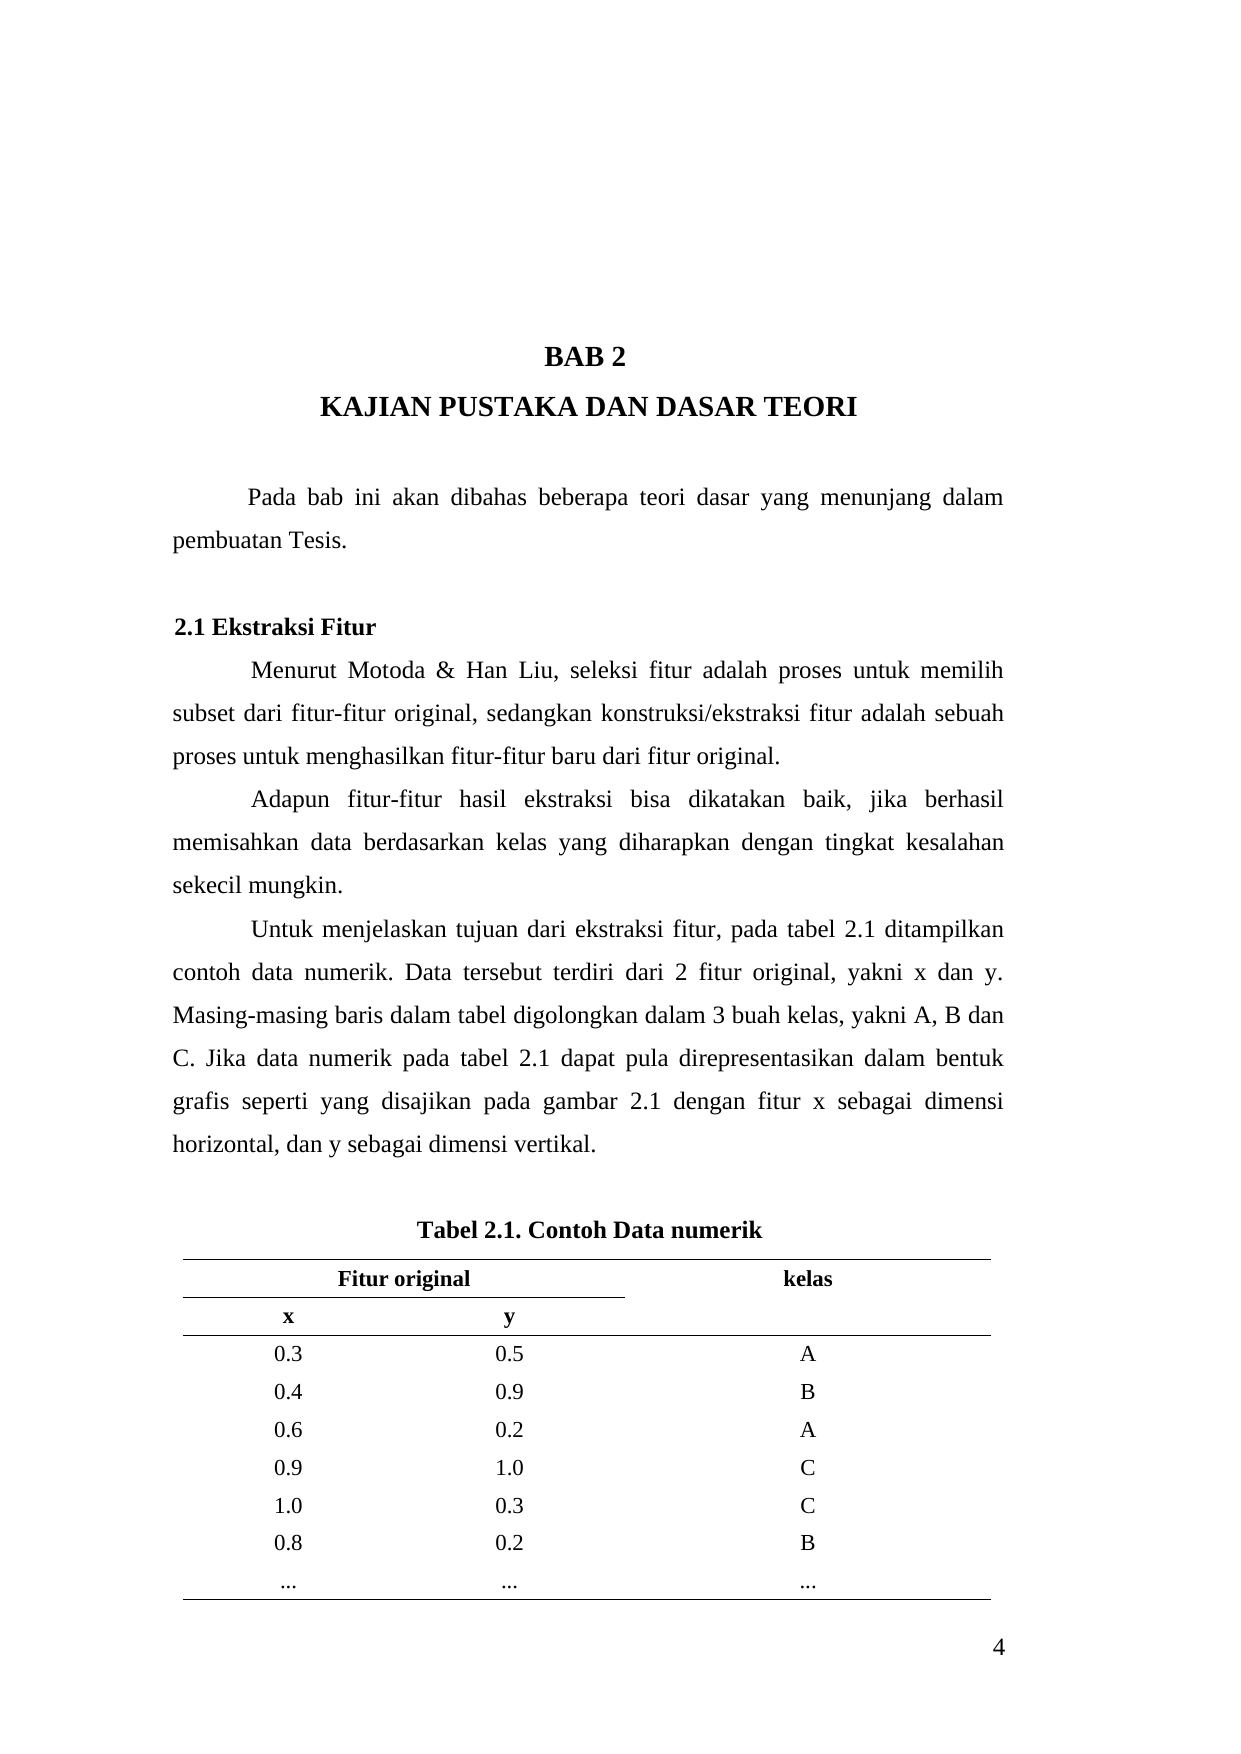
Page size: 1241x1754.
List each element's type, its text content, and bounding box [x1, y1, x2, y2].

table_header kelas [625, 1260, 991, 1334]
table_cell 0.3 [394, 1486, 625, 1524]
table_cell x [183, 1298, 394, 1334]
table_cell C [625, 1448, 991, 1486]
text Untuk menjelaskan tujuan dari ekstraksi fitur, pada tabel 2.1 ditampilkan contoh data numerik. Data tersebut terdiri dari 2 fitur original, yakni x dan y. Masing-masing baris dalam tabel digolongkan dalam 3 buah kelas, yakni A, B dan C. Jika data numerik pada tabel 2.1 dapat pula direpresentasikan dalam bentuk grafis seperti yang disajikan pada gambar 2.1 dengan fitur x sebagai dimensi horizontal, dan y sebagai dimensi vertikal. [172, 914, 1005, 1158]
table_cell B [625, 1524, 991, 1562]
text Menurut Motoda & Han Liu, seleksi fitur adalah proses untuk memilih subset dari fitur-fitur original, sedangkan konstruksi/ekstraksi fitur adalah sebuah proses untuk menghasilkan fitur-fitur baru dari fitur original. [172, 655, 1005, 770]
table_cell ... [183, 1562, 394, 1599]
table_cell 0.3 [183, 1336, 394, 1372]
subtitle KAJIAN PUSTAKA DAN DASAR TEORI [172, 339, 1005, 423]
table_cell 0.5 [394, 1336, 625, 1372]
table_cell ... [394, 1562, 625, 1599]
table_cell y [394, 1298, 625, 1334]
table_cell 0.9 [183, 1448, 394, 1486]
table_cell 0.8 [183, 1524, 394, 1562]
table_cell 0.9 [394, 1373, 625, 1410]
text Adapun fitur-fitur hasil ekstraksi bisa dikatakan baik, jika berhasil memisahkan data berdasarkan kelas yang diharapkan dengan tingkat kesalahan sekecil mungkin. [172, 784, 1005, 899]
table_cell 0.6 [183, 1410, 394, 1448]
text Pada bab ini akan dibahas beberapa teori dasar yang menunjang dalam pembuatan Tesis. [172, 482, 1005, 554]
table_cell B [625, 1373, 991, 1410]
table_cell C [625, 1486, 991, 1524]
table_cell A [625, 1336, 991, 1372]
table_cell 1.0 [394, 1448, 625, 1486]
table_header Fitur original [183, 1260, 625, 1297]
text Tabel 2.1. Contoh Data numerik [172, 1216, 1005, 1244]
table_cell 0.2 [394, 1410, 625, 1448]
table_cell 0.4 [183, 1373, 394, 1410]
table_cell ... [625, 1562, 991, 1599]
table_cell 1.0 [183, 1486, 394, 1524]
table_cell A [625, 1410, 991, 1448]
table_cell 0.2 [394, 1524, 625, 1562]
subtitle Ekstraksi Fitur [174, 612, 1005, 641]
